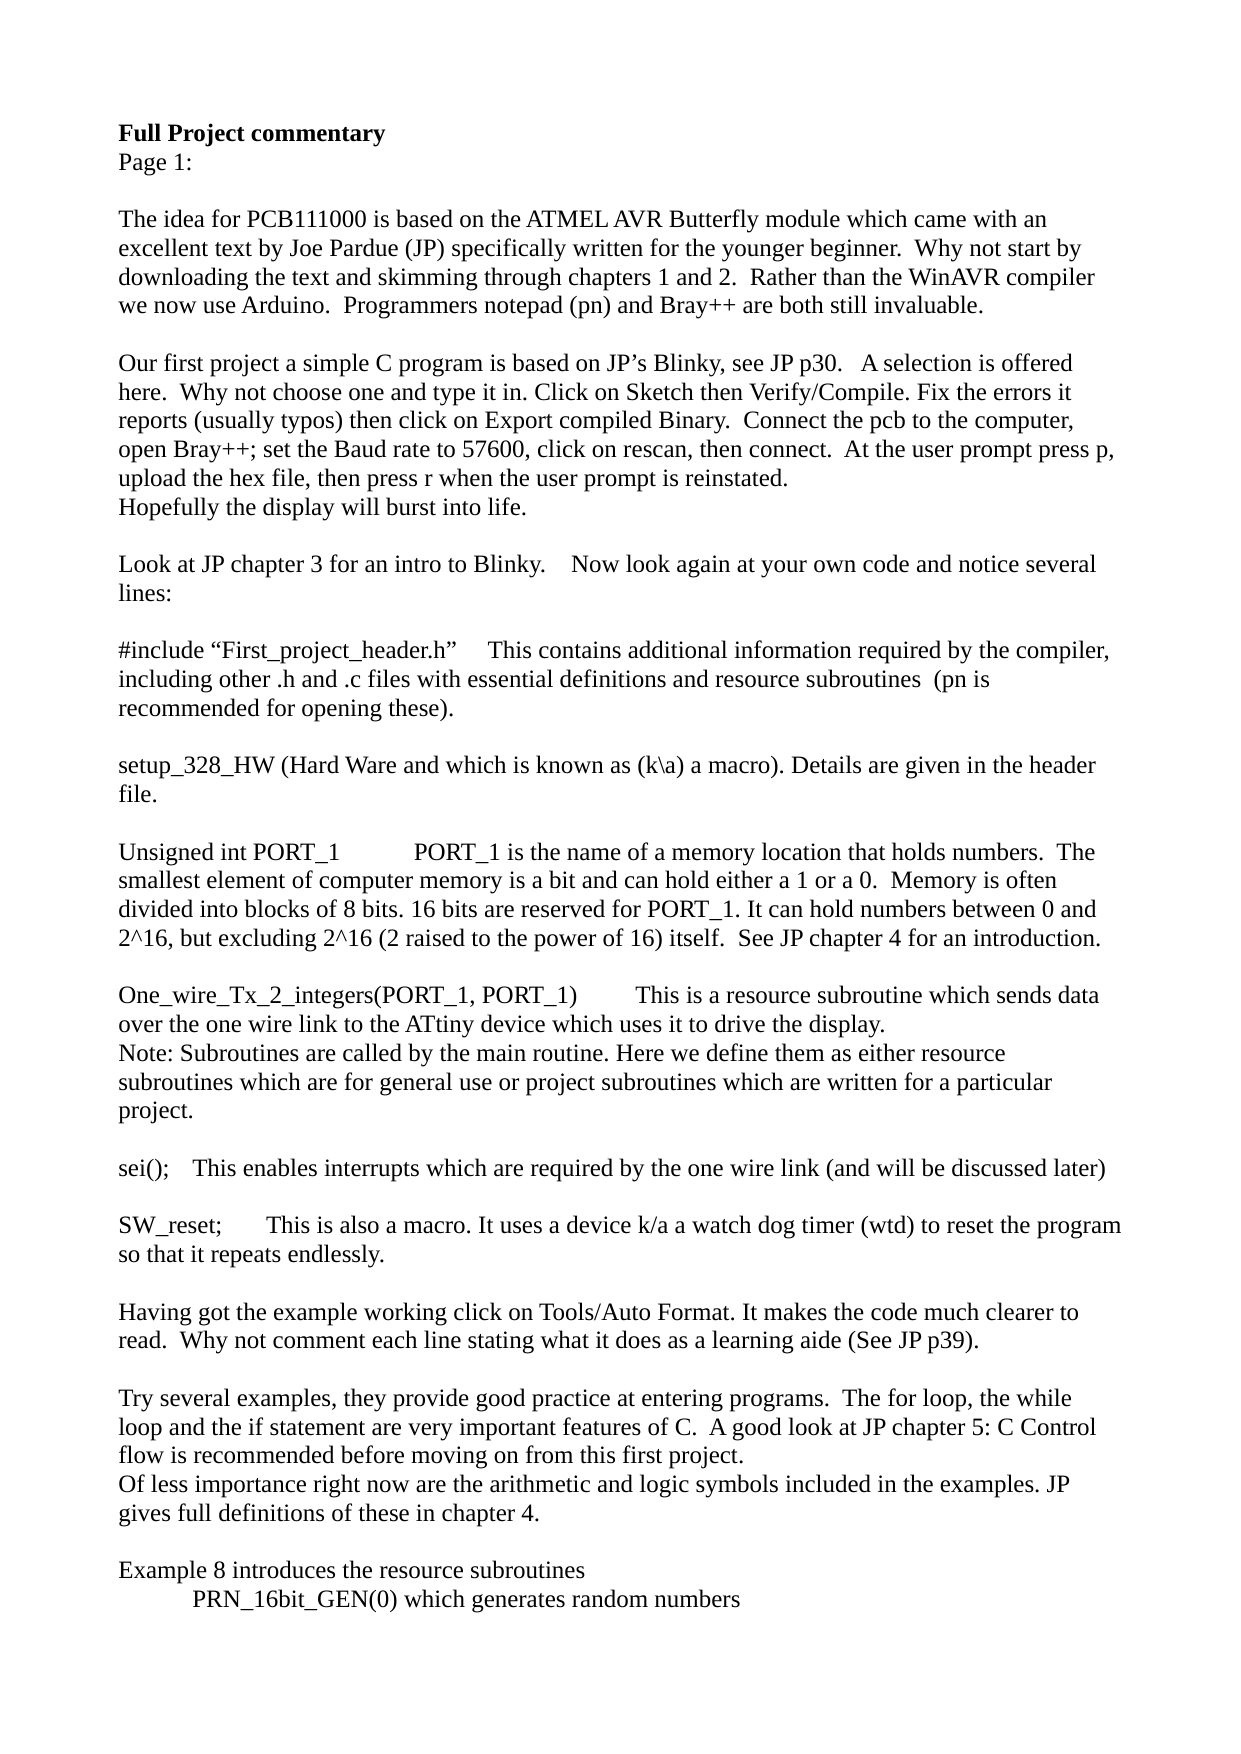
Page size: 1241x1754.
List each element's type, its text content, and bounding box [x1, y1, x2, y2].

text The idea for PCB111000 is based on the ATMEL AVR Butterfly module which came with an excellent text by Joe Pardue (JP) specifically written for the younger beginner. Why not start by downloading the text and skimming through chapters 1 and 2. Rather than the WinAVR compiler we now use Arduino. Programmers notepad (pn) and Bray++ are both still invaluable. [118, 204, 1122, 319]
text Full Project commentary [118, 118, 1122, 147]
text Our first project a simple C program is based on JP’s Blinky, see JP p30. A selection is offered here. Why not choose one and type it in. Click on Sketch then Verify/Compile. Fix the errors it reports (usually typos) then click on Export compiled Binary. Connect the pcb to the computer, open Bray++; set the Baud rate to 57600, click on rescan, then connect. At the user prompt press p, upload the hex file, then press r when the user prompt is reinstated. [118, 348, 1122, 492]
text Try several examples, they provide good practice at entering programs. The for loop, the while loop and the if statement are very important features of C. A good look at JP chapter 5: C Control flow is recommended before moving on from this first project. [118, 1383, 1122, 1469]
text Hopefully the display will burst into life. [118, 492, 1122, 521]
text Look at JP chapter 3 for an intro to Blinky. Now look again at your own code and notice several lines: [118, 549, 1122, 607]
text sei(); This enables interrupts which are required by the one wire link (and will be discussed later) [118, 1153, 1122, 1182]
text One_wire_Tx_2_integers(PORT_1, PORT_1) This is a resource subroutine which sends data over the one wire link to the ATtiny device which uses it to drive the display. [118, 981, 1122, 1038]
text Having got the example working click on Tools/Auto Format. It makes the code much clearer to read. Why not comment each line stating what it does as a learning aide (See JP p39). [118, 1297, 1122, 1354]
text PRN_16bit_GEN(0) which generates random numbers [118, 1584, 1122, 1613]
text Note: Subroutines are called by the main routine. Here we define them as either resource subroutines which are for general use or project subroutines which are written for a particular project. [118, 1038, 1122, 1124]
text Example 8 introduces the resource subroutines [118, 1556, 1122, 1584]
text #include “First_project_header.h” This contains additional information required by the compiler, including other .h and .c files with essential definitions and resource subroutines (pn is recommended for opening these). [118, 636, 1122, 722]
text Of less importance right now are the arithmetic and logic symbols included in the examples. JP gives full definitions of these in chapter 4. [118, 1469, 1122, 1527]
text Page 1: [118, 147, 1122, 176]
text setup_328_HW (Hard Ware and which is known as (k\a) a macro). Details are given in the header file. [118, 751, 1122, 808]
text Unsigned int PORT_1 PORT_1 is the name of a memory location that holds numbers. The smallest element of computer memory is a bit and can hold either a 1 or a 0. Memory is often divided into blocks of 8 bits. 16 bits are reserved for PORT_1. It can hold numbers between 0 and 2^16, but excluding 2^16 (2 raised to the power of 16) itself. See JP chapter 4 for an introduction. [118, 837, 1122, 952]
text SW_reset; This is also a macro. It uses a device k/a a watch dog timer (wtd) to reset the program so that it repeats endlessly. [118, 1211, 1122, 1268]
